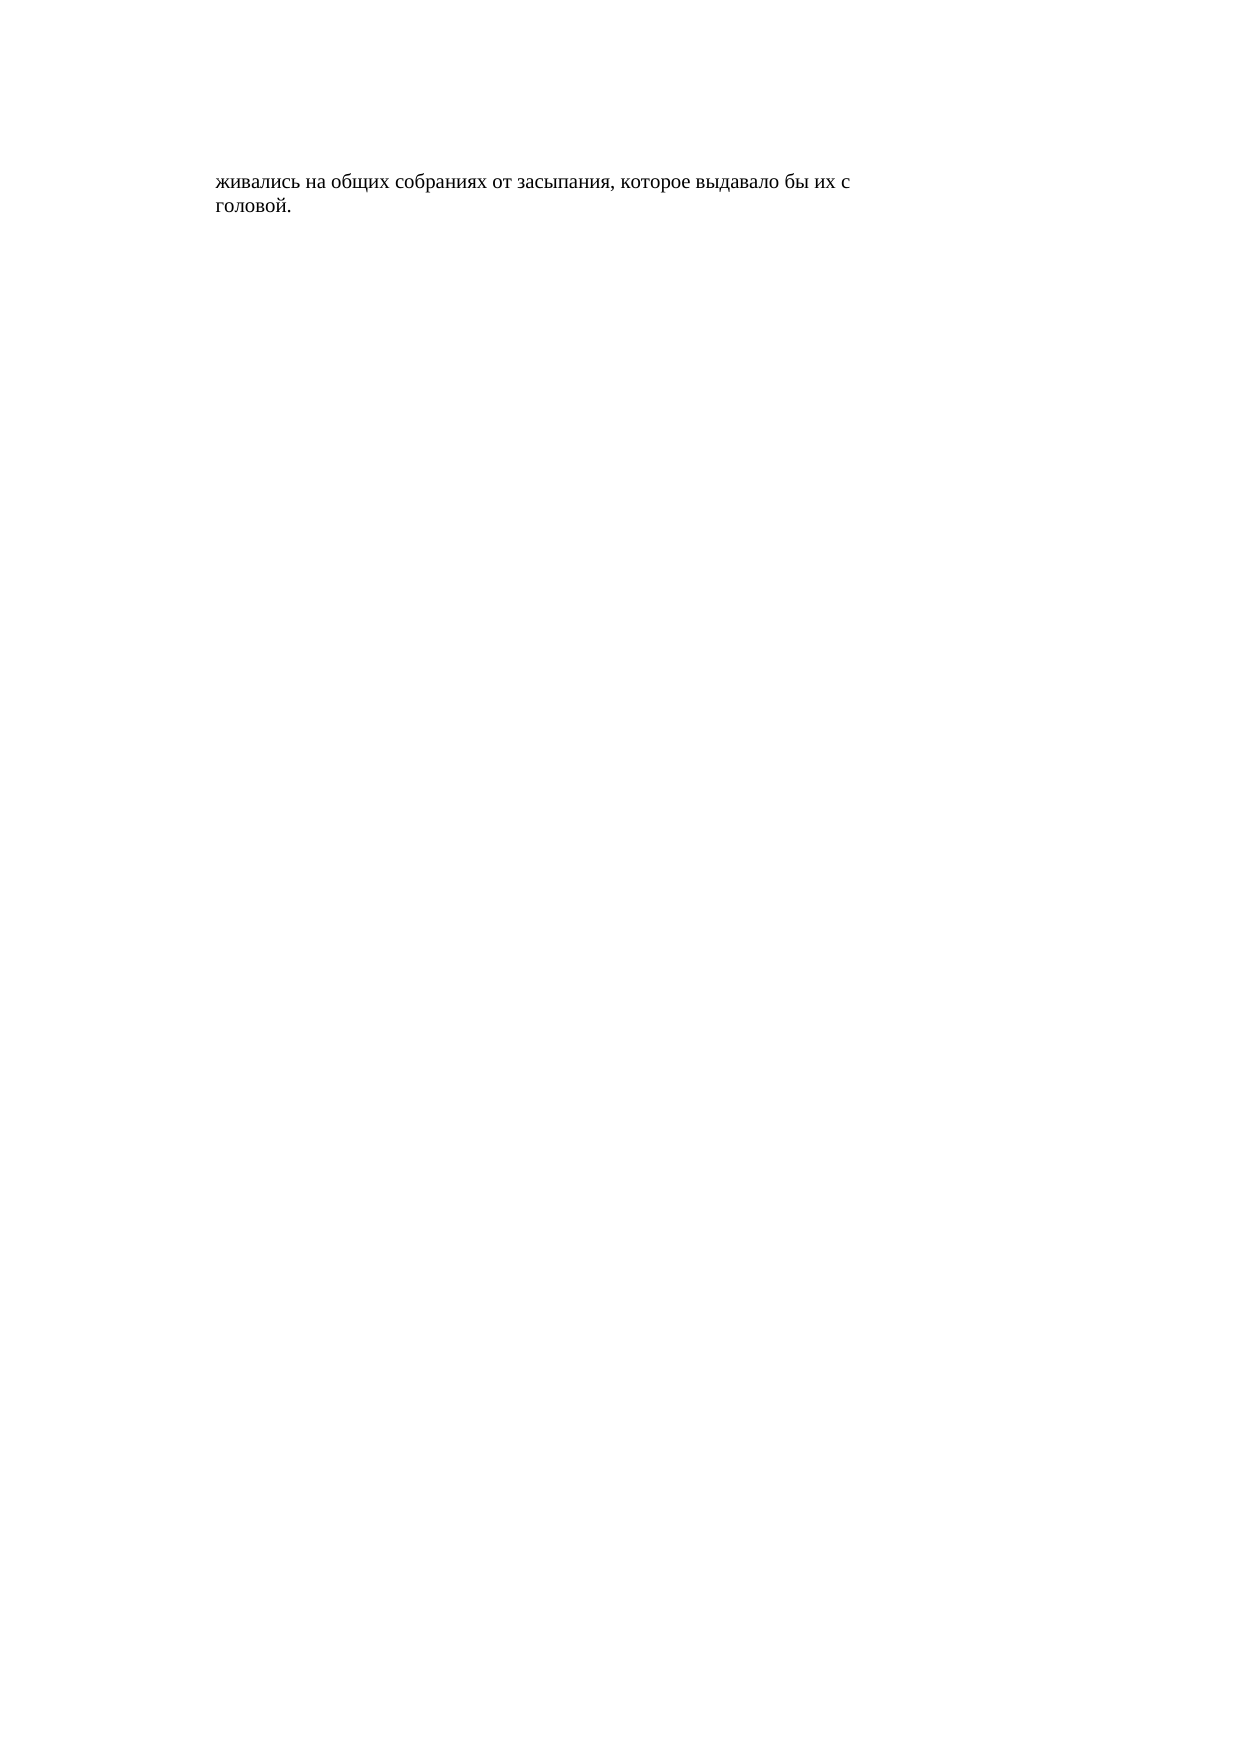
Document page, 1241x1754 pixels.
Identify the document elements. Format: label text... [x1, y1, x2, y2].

text живались на общих собраниях от засыпания, которое выдавало бы их с головой. [215, 169, 883, 217]
